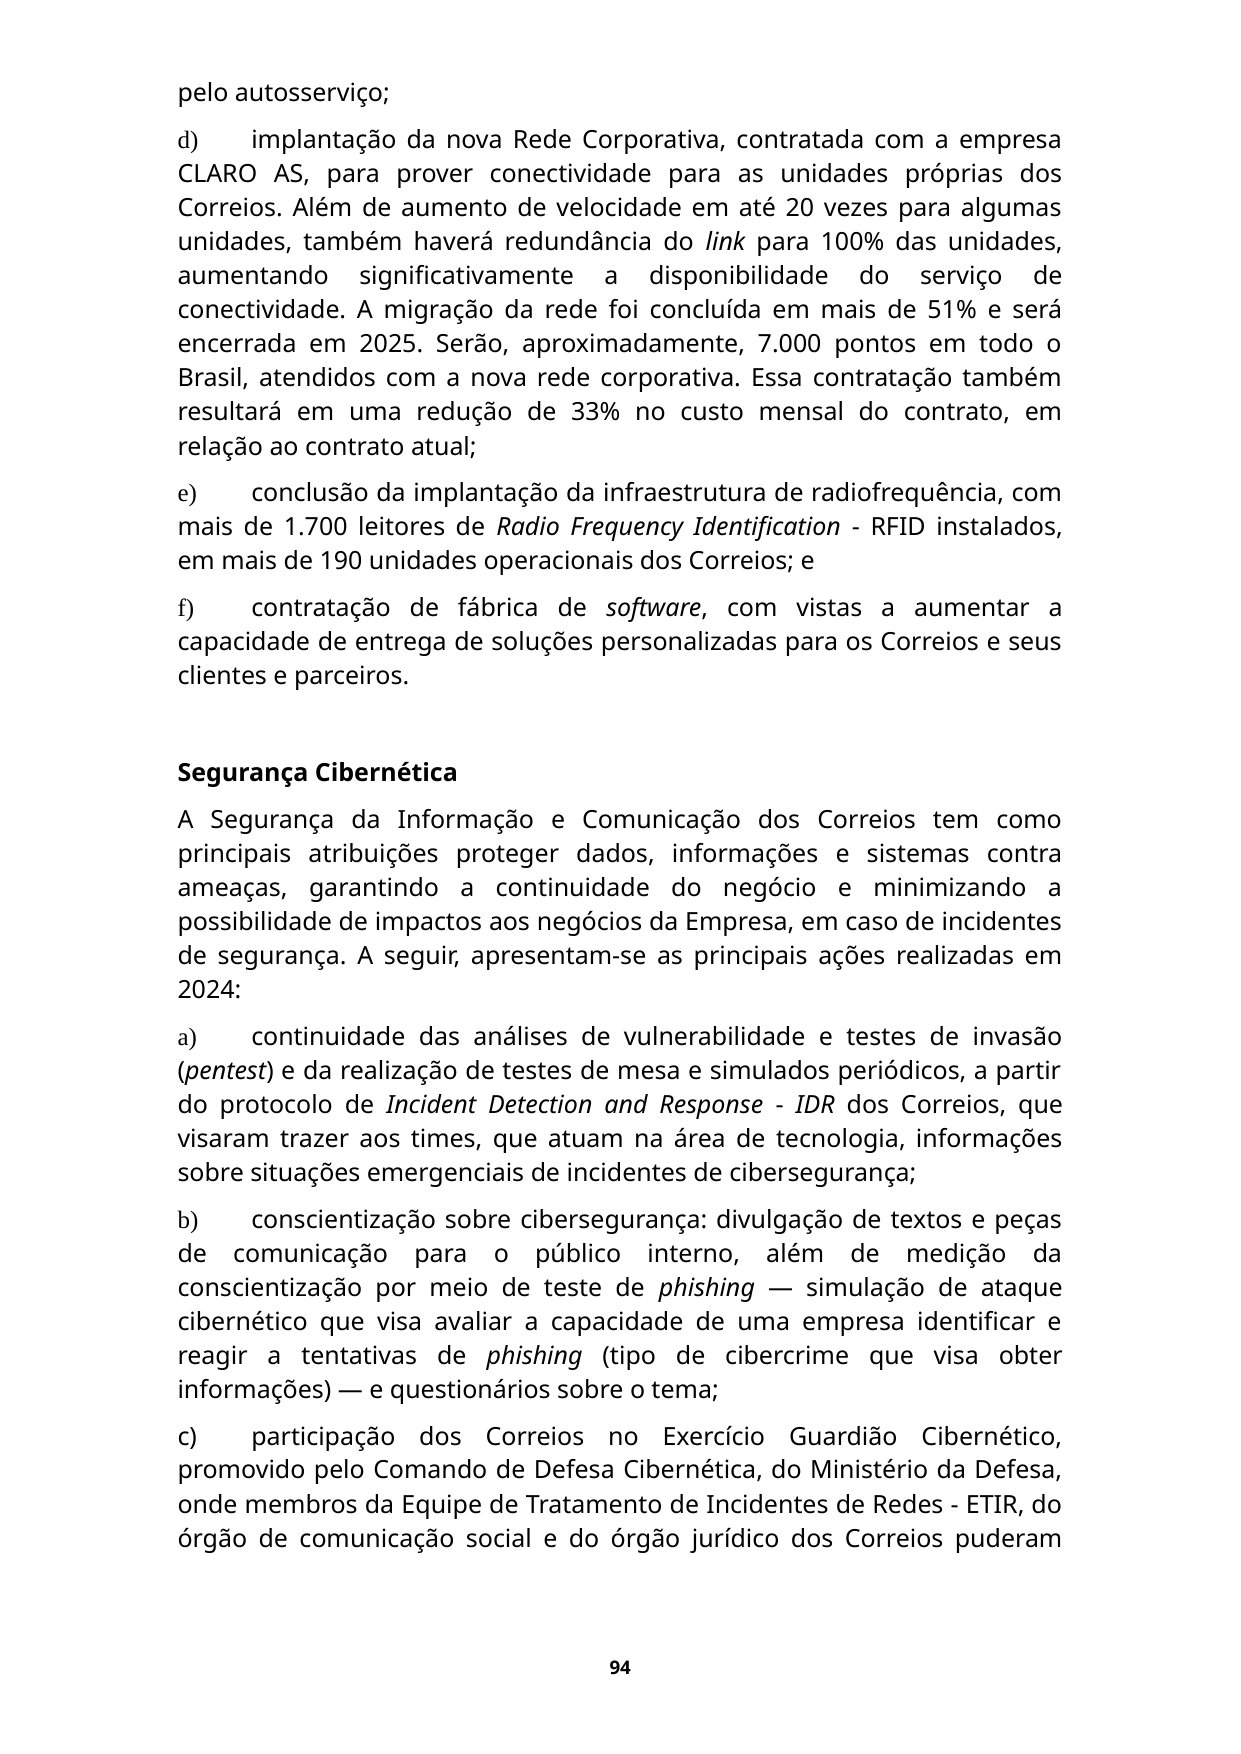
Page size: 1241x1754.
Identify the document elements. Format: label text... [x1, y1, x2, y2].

list implantação da nova Rede Corporativa, contratada com a empresa CLARO AS, para prover conectividade para as unidades próprias dos Correios. Além de aumento de velocidade em até 20 vezes para algumas unidades, também haverá redundância do link para 100% das unidades, aumentando significativamente a disponibilidade do serviço de conectividade. A migração da rede foi concluída em mais de 51% e será encerrada em 2025. Serão, aproximadamente, 7.000 pontos em todo o Brasil, atendidos com a nova rede corporativa. Essa contratação também resultará em uma redução de 33% no custo mensal do contrato, em relação ao contrato atual; [177, 122, 1063, 462]
text A Segurança da Informação e Comunicação dos Correios tem como principais atribuições proteger dados, informações e sistemas contra ameaças, garantindo a continuidade do negócio e minimizando a possibilidade de impactos aos negócios da Empresa, em caso de incidentes de segurança. A seguir, apresentam-se as principais ações realizadas em 2024: [177, 802, 1063, 1006]
list conclusão da implantação da infraestrutura de radiofrequência, com mais de 1.700 leitores de Radio Frequency Identification - RFID instalados, em mais de 190 unidades operacionais dos Correios; e [177, 475, 1063, 577]
list pelo autosserviço; [177, 75, 1063, 109]
list continuidade das análises de vulnerabilidade e testes de invasão (pentest) e da realização de testes de mesa e simulados periódicos, a partir do protocolo de Incident Detection and Response - IDR dos Correios, que visaram trazer aos times, que atuam na área de tecnologia, informações sobre situações emergenciais de incidentes de cibersegurança; [177, 1018, 1063, 1189]
list contratação de fábrica de software, com vistas a aumentar a capacidade de entrega de soluções personalizadas para os Correios e seus clientes e parceiros. [177, 589, 1063, 692]
list conscientização sobre cibersegurança: divulgação de textos e peças de comunicação para o público interno, além de medição da conscientização por meio de teste de phishing — simulação de ataque cibernético que visa avaliar a capacidade de uma empresa identificar e reagir a tentativas de phishing (tipo de cibercrime que visa obter informações) — e questionários sobre o tema; [177, 1201, 1063, 1406]
list participação dos Correios no Exercício Guardião Cibernético, promovido pelo Comando de Defesa Cibernética, do Ministério da Defesa, onde membros da Equipe de Tratamento de Incidentes de Redes - ETIR, do órgão de comunicação social e do órgão jurídico dos Correios puderam [177, 1418, 1063, 1554]
text Segurança Cibernética [177, 751, 1063, 789]
